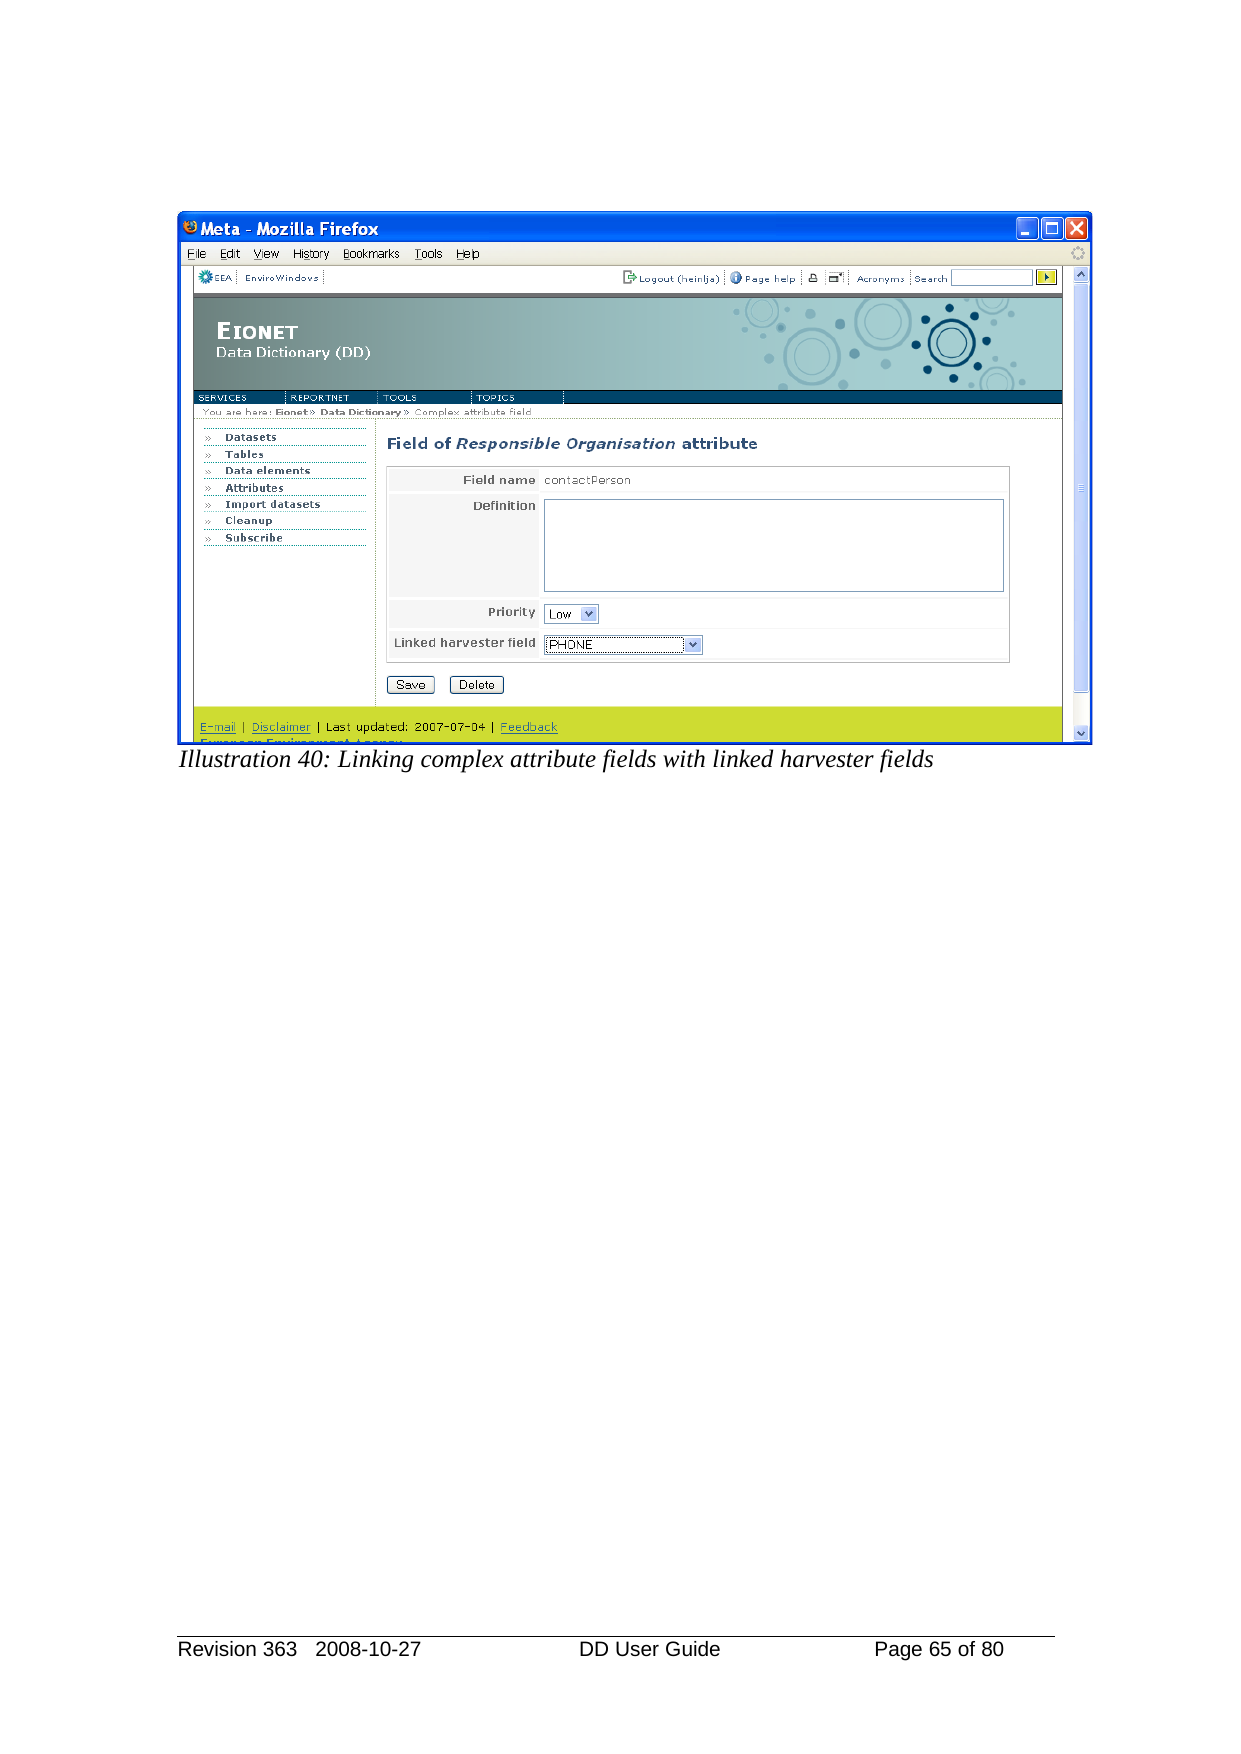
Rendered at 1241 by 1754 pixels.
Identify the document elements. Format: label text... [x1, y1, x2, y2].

text Illustration 40: Linking complex attribute fields with linked harvester fields [179, 745, 1091, 773]
picture [177, 211, 1093, 745]
